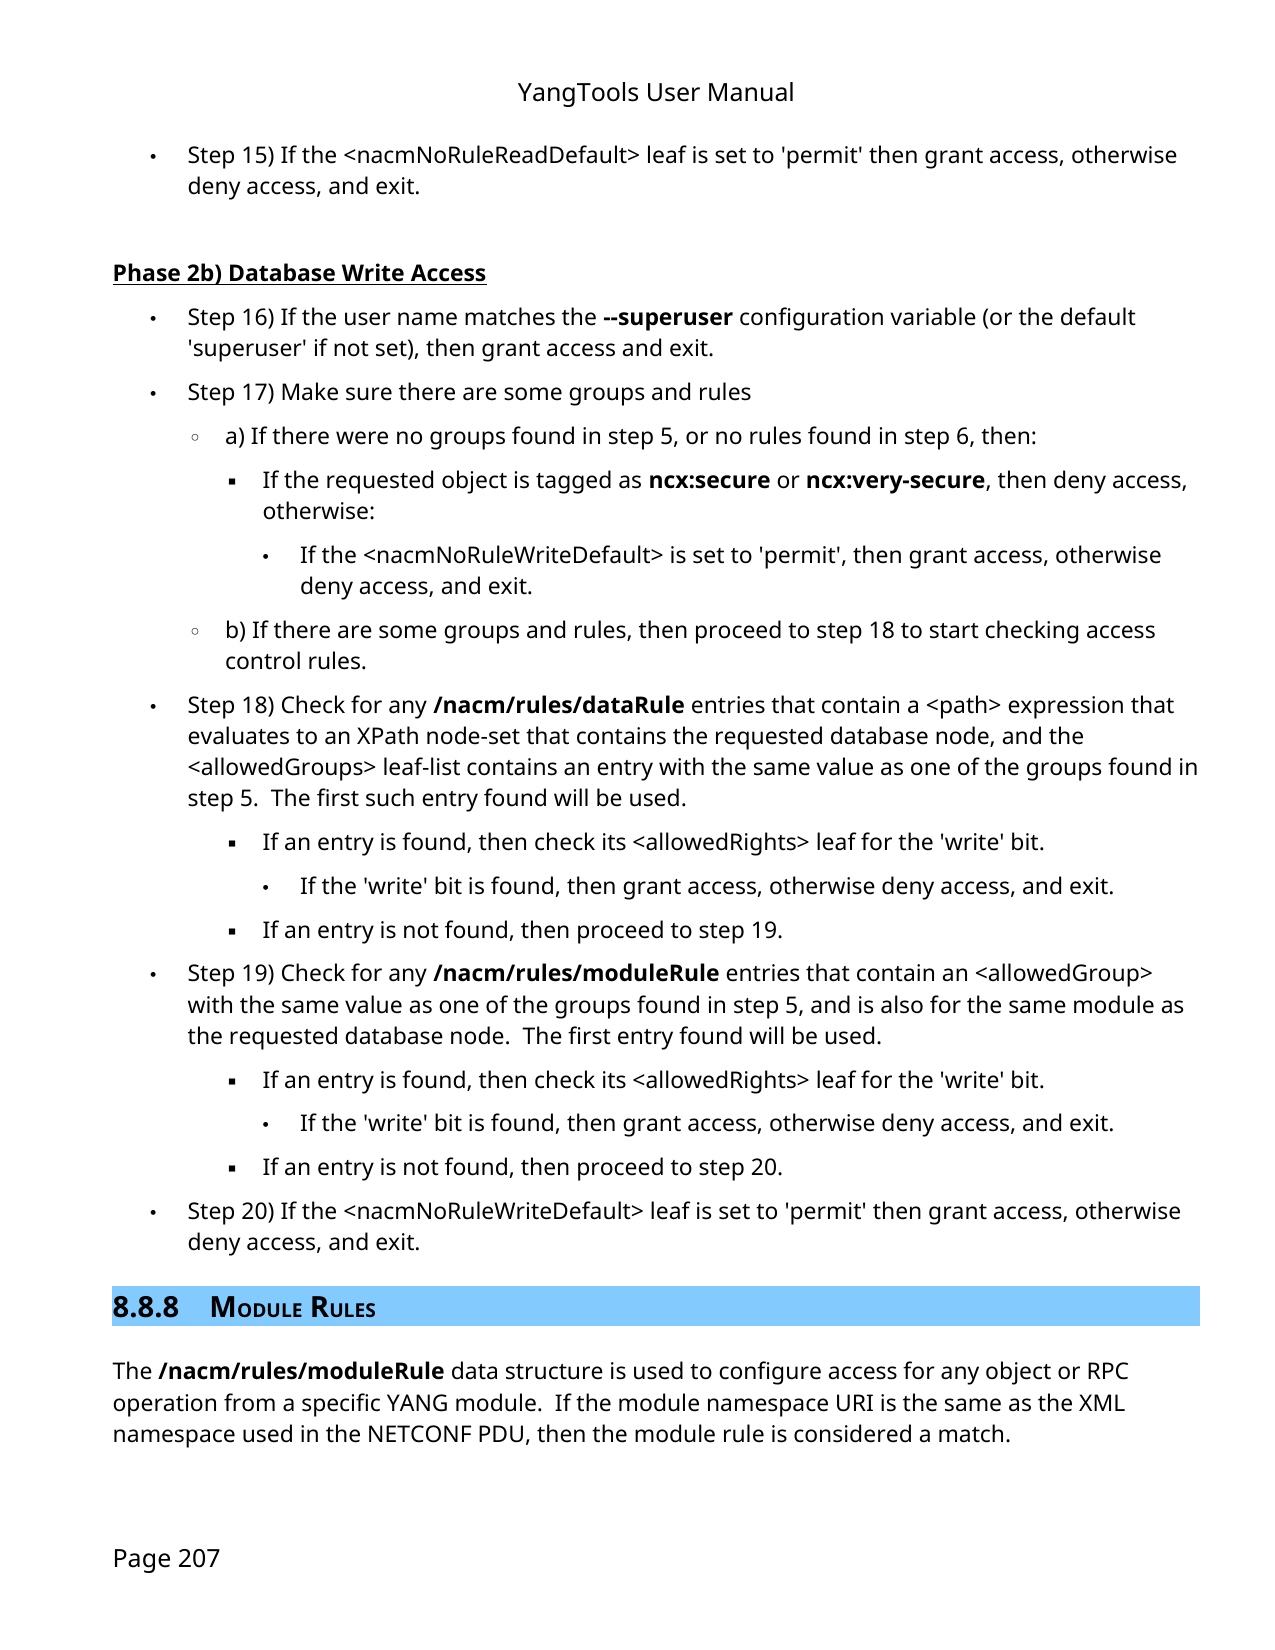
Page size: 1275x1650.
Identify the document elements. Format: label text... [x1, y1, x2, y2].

list a) If there were no groups found in step 5, or no rules found in step 6, then: [187, 420, 1200, 451]
list Step 16) If the user name matches the --superuser configuration variable (or the default 'superuser' if not set), then grant access and exit. [150, 301, 1200, 363]
list If an entry is not found, then proceed to step 19. [225, 913, 1200, 945]
list Step 15) If the <nacmNoRuleReadDefault> leaf is set to 'permit' then grant access, otherwise deny access, and exit. [150, 138, 1200, 201]
subtitle Module Rules [112, 1286, 1200, 1326]
list Step 18) Check for any /nacm/rules/dataRule entries that contain a <path> expression that evaluates to an XPath node-set that contains the requested database node, and the <allowedGroups> leaf-list contains an entry with the same value as one of the groups found in step 5. The first such entry found will be used. [150, 688, 1200, 813]
list If an entry is found, then check its <allowedRights> leaf for the 'write' bit. [225, 826, 1200, 857]
text Phase 2b) Database Write Access [112, 257, 1200, 288]
list If an entry is not found, then proceed to step 20. [225, 1151, 1200, 1182]
list If the 'write' bit is found, then grant access, otherwise deny access, and exit. [262, 1107, 1200, 1138]
text The /nacm/rules/moduleRule data structure is used to configure access for any object or RPC operation from a specific YANG module. If the module namespace URI is the same as the XML namespace used in the NETCONF PDU, then the module rule is considered a match. [112, 1355, 1200, 1449]
list b) If there are some groups and rules, then proceed to step 18 to start checking access control rules. [187, 613, 1200, 676]
list Step 20) If the <nacmNoRuleWriteDefault> leaf is set to 'permit' then grant access, otherwise deny access, and exit. [150, 1195, 1200, 1257]
list If the 'write' bit is found, then grant access, otherwise deny access, and exit. [262, 870, 1200, 901]
list If the <nacmNoRuleWriteDefault> is set to 'permit', then grant access, otherwise deny access, and exit. [262, 538, 1200, 601]
list Step 17) Make sure there are some groups and rules [150, 376, 1200, 407]
list If the requested object is tagged as ncx:secure or ncx:very-secure, then deny access, otherwise: [225, 463, 1200, 526]
list If an entry is found, then check its <allowedRights> leaf for the 'write' bit. [225, 1063, 1200, 1095]
list Step 19) Check for any /nacm/rules/moduleRule entries that contain an <allowedGroup> with the same value as one of the groups found in step 5, and is also for the same module as the requested database node. The first entry found will be used. [150, 957, 1200, 1051]
